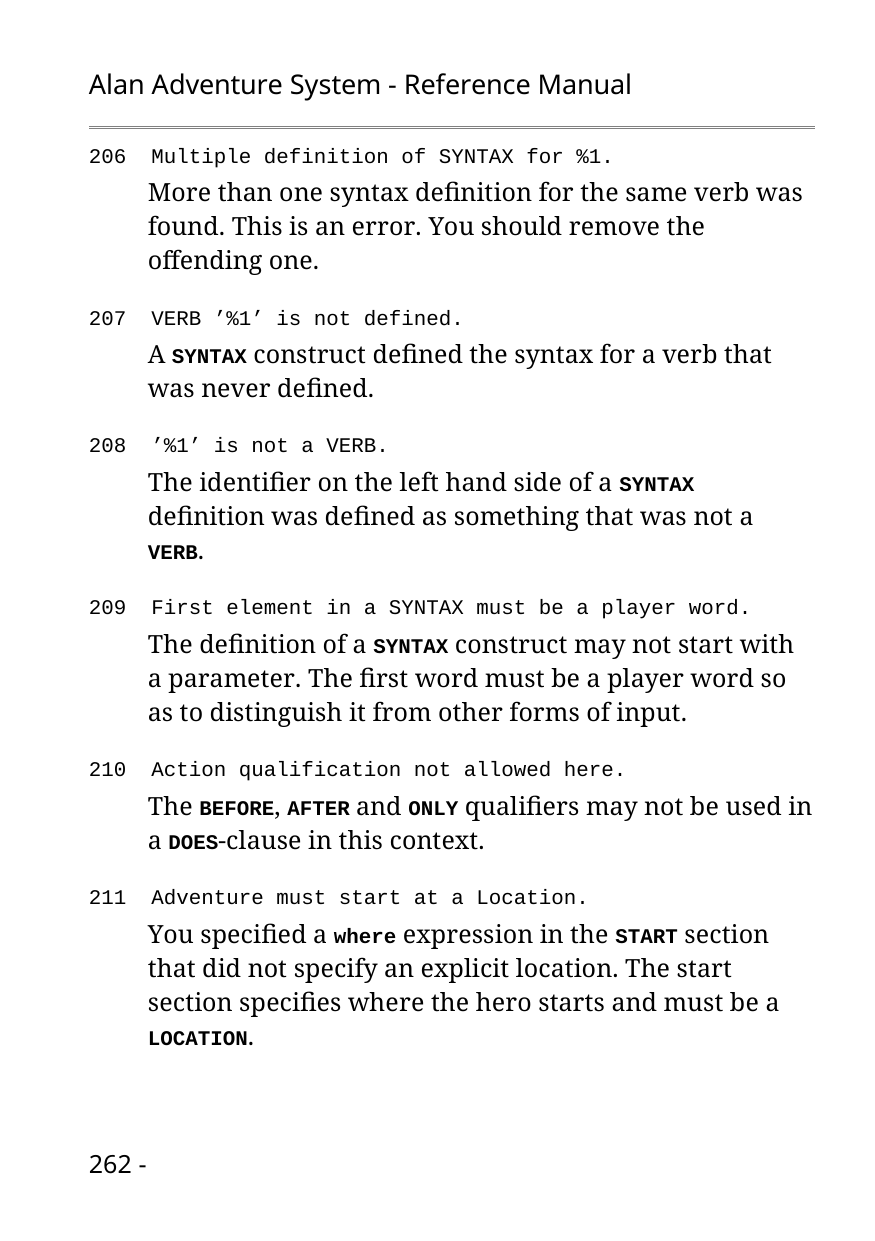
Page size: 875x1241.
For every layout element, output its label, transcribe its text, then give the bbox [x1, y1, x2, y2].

text 208 ’%1’ is not a VERB. [88, 435, 815, 459]
text You specified a where expression in the START section that did not specify an explicit location. The start section specifies where the hero starts and must be a LOCATION. [148, 917, 815, 1053]
text More than one syntax definition for the same verb was found. This is an error. You should remove the offending one. [148, 175, 815, 277]
text 207 VERB ’%1’ is not defined. [88, 307, 815, 331]
text 210 Action qualification not allowed here. [88, 759, 815, 783]
text A SYNTAX construct defined the syntax for a verb that was never de­fined. [148, 337, 815, 405]
text 206 Multiple definition of SYNTAX for %1. [88, 146, 815, 169]
text 211 Adventure must start at a Location. [88, 887, 815, 911]
text The definition of a SYNTAX construct may not start with a parameter. The first word must be a player word so as to distinguish it from other forms of input. [148, 627, 815, 729]
text The identifier on the left hand side of a SYNTAX definition was de­fined as something that was not a VERB. [148, 465, 815, 567]
text The BEFORE, AFTER and ONLY qualifiers may not be used in a DOES-clause in this context. [148, 789, 815, 857]
text 209 First element in a SYNTAX must be a player word. [88, 597, 815, 621]
